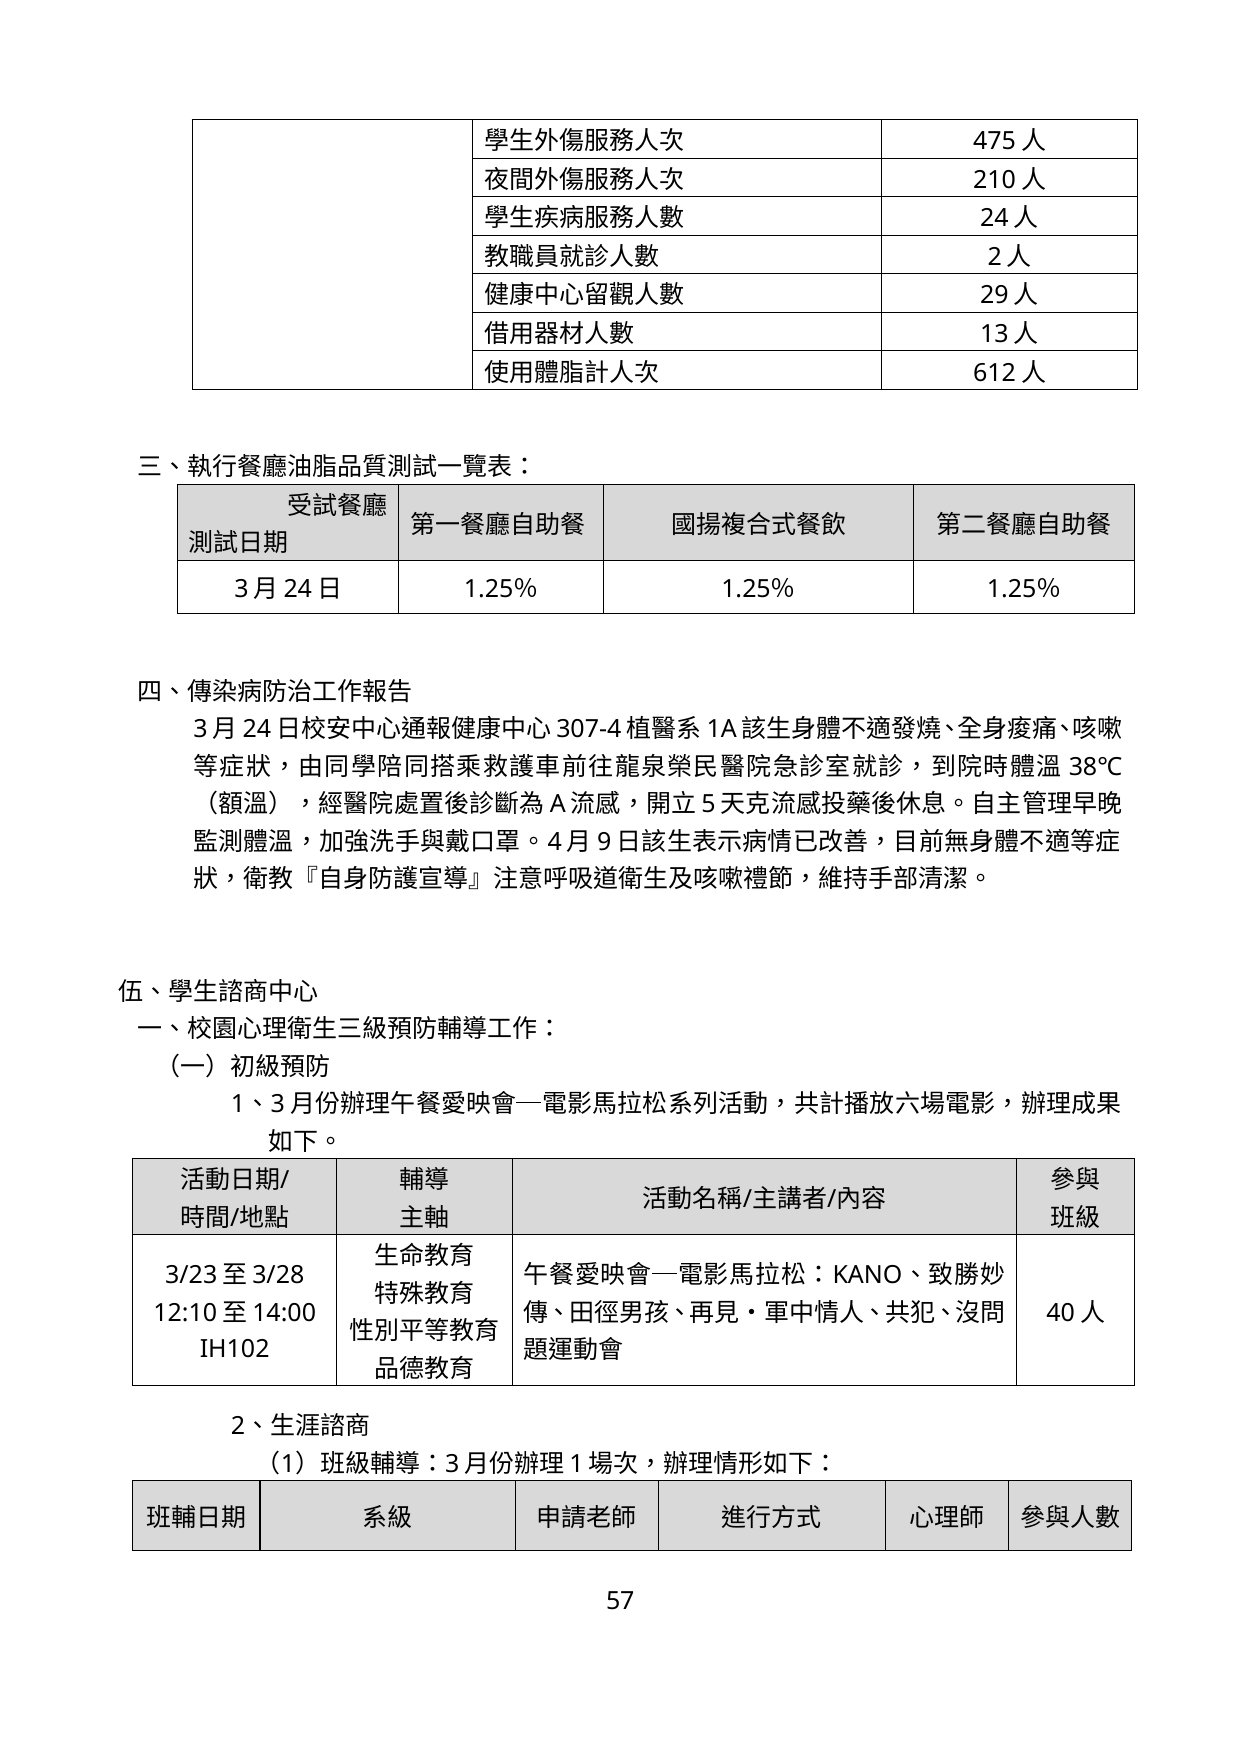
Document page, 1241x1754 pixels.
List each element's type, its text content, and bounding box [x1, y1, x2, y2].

table_header 第二餐廳自助餐 [914, 485, 1134, 560]
table_header 班輔日期 [133, 1481, 259, 1550]
text （一）初級預防 [156, 1046, 1122, 1083]
table_header 系級 [261, 1481, 515, 1550]
table_cell 借用器材人數 [473, 313, 881, 350]
text 1、3月份辦理午餐愛映會─電影馬拉松系列活動，共計播放六場電影，辦理成果如下。 [231, 1083, 1122, 1158]
table_header 活動日期/ 時間/地點 [133, 1159, 336, 1234]
table_cell 3/23至3/28 12:10至14:00 IH102 [133, 1235, 336, 1385]
text 一、校園心理衛生三級預防輔導工作： [137, 1008, 1122, 1046]
table_header 心理師 [886, 1481, 1008, 1550]
table_header 輔導 主軸 [337, 1159, 512, 1234]
table_cell 612人 [882, 351, 1137, 389]
text 3月24日校安中心通報健康中心307-4植醫系1A該生身體不適發燒、全身痠痛、咳嗽等症狀，由同學陪同搭乘救護車前往龍泉榮民醫院急診室就診，到院時體溫38℃（額溫），經醫院處置後診斷為A流感，開立5天克流感投藥後休息。自主管理早晚監測體溫，加強洗手與戴口罩。4月9日該生表示病情已改善，目前無身體不適等症狀，衛教『自身防護宣導』注意呼吸道衛生及咳嗽禮節，維持手部清潔。 [193, 708, 1122, 896]
table_header 參與 班級 [1017, 1159, 1134, 1234]
table_cell 29人 [882, 274, 1137, 312]
table_header 進行方式 [659, 1481, 885, 1550]
table_cell 13人 [882, 313, 1137, 350]
table_cell 午餐愛映會─電影馬拉松：KANO、致勝妙傳、田徑男孩、再見‧軍中情人、共犯、沒問題運動會 [513, 1235, 1016, 1385]
table_cell 1.25％ [604, 561, 913, 613]
table_cell 使用體脂計人次 [473, 351, 881, 389]
table_cell 3月24日 [178, 561, 398, 613]
table_header 第一餐廳自助餐 [399, 485, 603, 560]
table_cell 健康中心留觀人數 [473, 274, 881, 312]
text 三、執行餐廳油脂品質測試一覽表： [137, 446, 1122, 484]
table_header 受試餐廳 測試日期 [178, 485, 398, 560]
table_cell 475人 [882, 120, 1137, 158]
table_header 申請老師 [516, 1481, 658, 1550]
text 2、生涯諮商 [231, 1405, 1122, 1442]
table_header 國揚複合式餐飲 [604, 485, 913, 560]
text 四、傳染病防治工作報告 [137, 671, 1122, 708]
table_cell 1.25％ [399, 561, 603, 613]
table_header 活動名稱/主講者/內容 [513, 1159, 1016, 1234]
table_cell 210人 [882, 159, 1137, 196]
table_cell 生命教育 特殊教育 性別平等教育 品德教育 [337, 1235, 512, 1385]
table_header 參與人數 [1009, 1481, 1131, 1550]
table_cell 24人 [882, 197, 1137, 235]
table_cell 40人 [1017, 1235, 1134, 1385]
text 伍、學生諮商中心 [118, 971, 1122, 1008]
table_cell 2人 [882, 236, 1137, 273]
table_cell 學生疾病服務人數 [473, 197, 881, 235]
table_cell 教職員就診人數 [473, 236, 881, 273]
table_cell 夜間外傷服務人次 [473, 159, 881, 196]
table_cell 學生外傷服務人次 [473, 120, 881, 158]
table_cell 1.25％ [914, 561, 1134, 613]
text （1）班級輔導：3月份辦理1場次，辦理情形如下： [256, 1442, 1122, 1480]
table_cell [193, 120, 472, 389]
